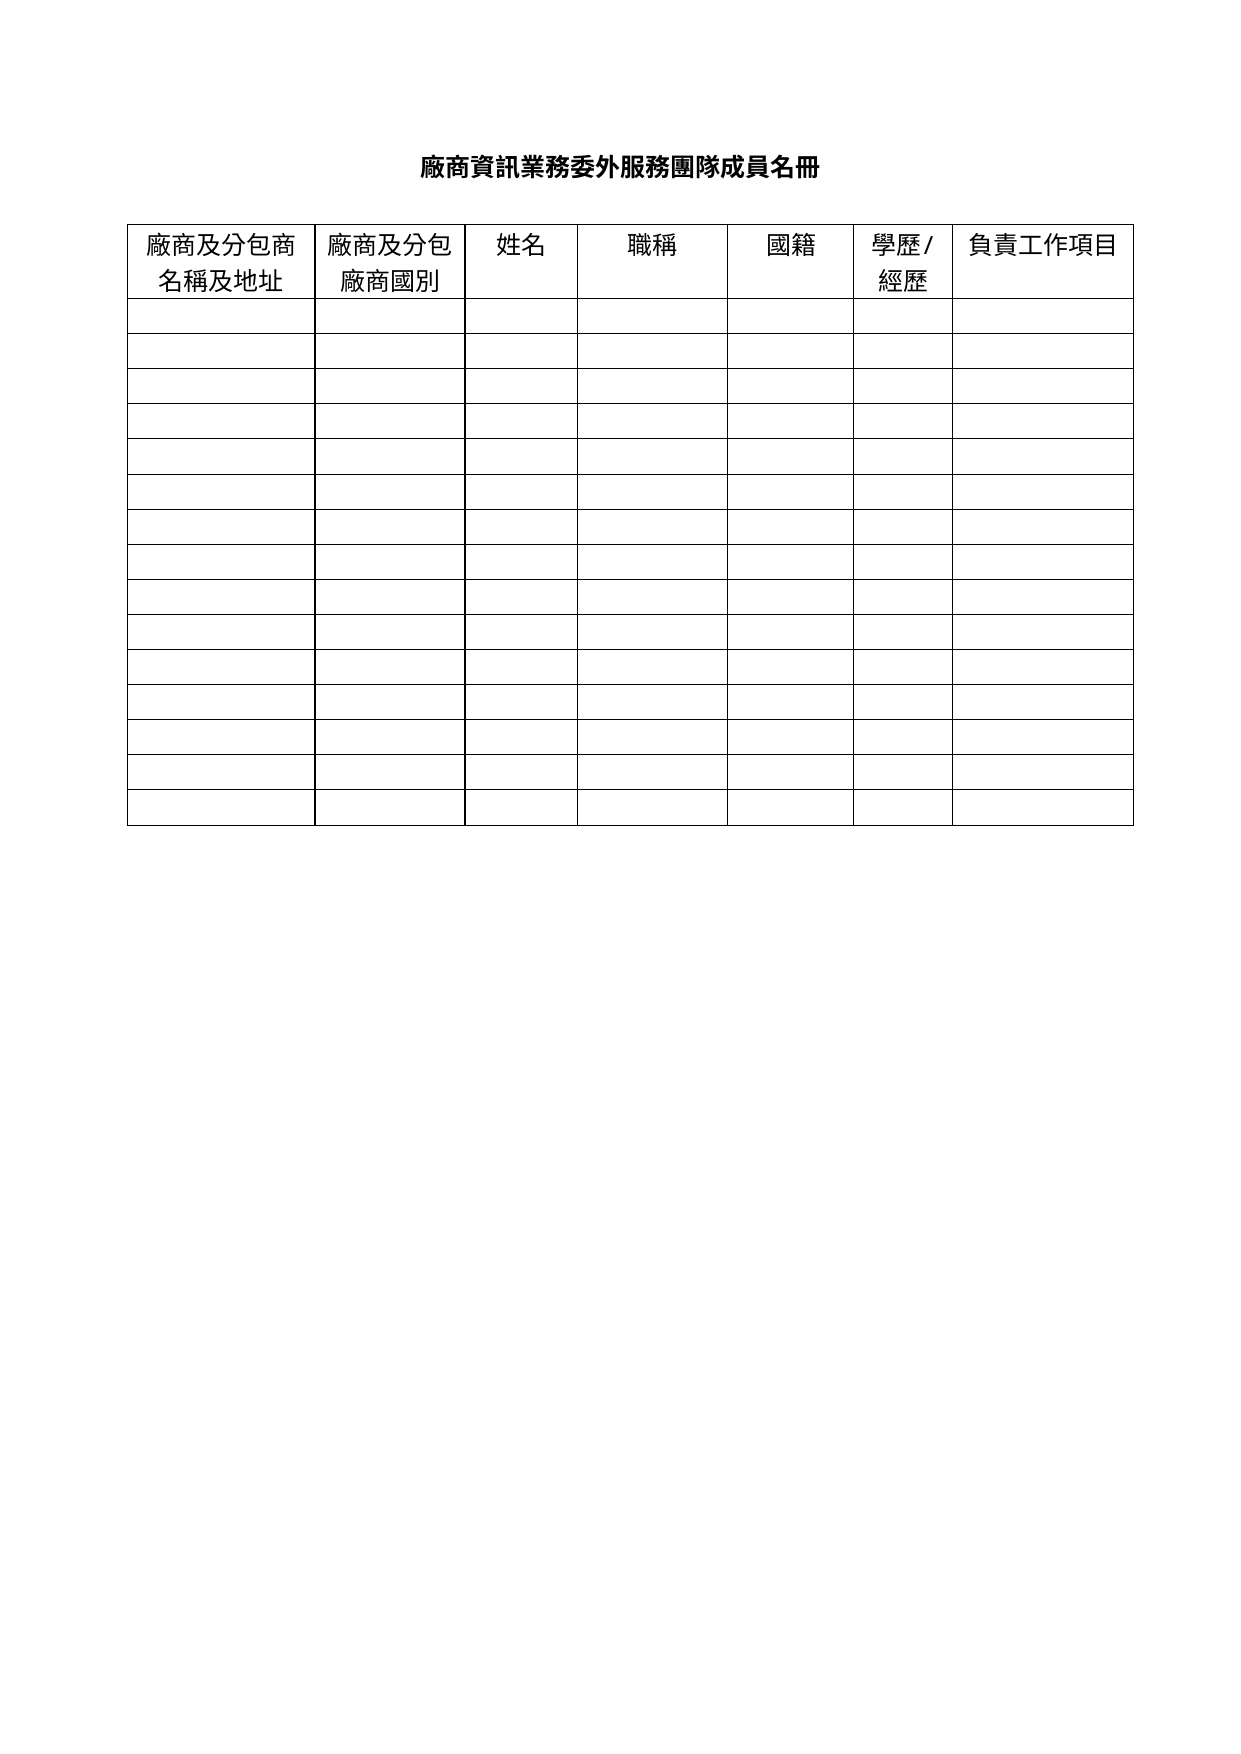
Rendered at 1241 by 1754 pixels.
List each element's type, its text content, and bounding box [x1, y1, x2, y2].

table_cell [953, 685, 1133, 719]
table_cell [854, 685, 952, 719]
table_cell [728, 685, 853, 719]
table_cell [578, 720, 727, 754]
table_cell [953, 510, 1133, 544]
table_cell [316, 404, 464, 438]
table_cell [854, 720, 952, 754]
table_cell [466, 790, 577, 824]
table_header 姓名 [466, 225, 577, 298]
table_cell [316, 720, 464, 754]
table_cell [128, 510, 314, 544]
table_cell [578, 650, 727, 684]
table_cell [854, 334, 952, 368]
table_cell [854, 615, 952, 649]
table_cell [466, 475, 577, 508]
table_cell [953, 615, 1133, 649]
table_cell [854, 404, 952, 438]
table_cell [316, 650, 464, 684]
table_cell [466, 545, 577, 579]
table_cell [128, 580, 314, 614]
table_cell [466, 685, 577, 719]
table_cell [854, 755, 952, 789]
table_cell [466, 615, 577, 649]
table_cell [316, 615, 464, 649]
subtitle 廠商資訊業務委外服務團隊成員名冊 [130, 122, 1110, 184]
table_cell [728, 790, 853, 824]
table_cell [953, 790, 1133, 824]
table_header 國籍 [728, 225, 853, 298]
table_cell [128, 720, 314, 754]
table_cell [466, 510, 577, 544]
table_cell [316, 510, 464, 544]
table_cell [728, 299, 853, 333]
table_cell [953, 369, 1133, 403]
table_cell [316, 755, 464, 789]
table_cell [466, 299, 577, 333]
table_cell [854, 545, 952, 579]
table_cell [128, 299, 314, 333]
table_cell [728, 475, 853, 508]
table_cell [728, 580, 853, 614]
table_cell [128, 685, 314, 719]
table_cell [953, 545, 1133, 579]
table_header 職稱 [578, 225, 727, 298]
table_cell [728, 510, 853, 544]
table_cell [578, 510, 727, 544]
table_cell [728, 755, 853, 789]
table_cell [316, 369, 464, 403]
table_header 學歷/經歷 [854, 225, 952, 298]
table_cell [728, 545, 853, 579]
table_header 廠商及分包廠商國別 [316, 225, 464, 298]
table_cell [316, 580, 464, 614]
table_cell [316, 299, 464, 333]
table_cell [128, 545, 314, 579]
table_cell [316, 439, 464, 473]
table_cell [953, 404, 1133, 438]
table_cell [578, 545, 727, 579]
table_cell [728, 404, 853, 438]
table_cell [128, 615, 314, 649]
table_cell [728, 334, 853, 368]
table_cell [316, 685, 464, 719]
table_cell [953, 475, 1133, 508]
table_cell [578, 404, 727, 438]
table_cell [953, 299, 1133, 333]
table_cell [128, 404, 314, 438]
table_cell [128, 334, 314, 368]
table_cell [953, 720, 1133, 754]
table_cell [316, 475, 464, 508]
table_cell [578, 369, 727, 403]
table_cell [128, 650, 314, 684]
table_cell [854, 650, 952, 684]
table_cell [728, 650, 853, 684]
table_cell [466, 650, 577, 684]
table_cell [854, 790, 952, 824]
table_cell [854, 510, 952, 544]
table_cell [578, 334, 727, 368]
table_cell [953, 755, 1133, 789]
table_cell [578, 755, 727, 789]
table_cell [854, 299, 952, 333]
table_cell [854, 475, 952, 508]
table_header 負責工作項目 [953, 225, 1133, 298]
table_cell [953, 580, 1133, 614]
table_cell [316, 545, 464, 579]
table_cell [128, 755, 314, 789]
table_cell [578, 299, 727, 333]
table_cell [953, 334, 1133, 368]
table_cell [466, 404, 577, 438]
table_cell [854, 580, 952, 614]
table_cell [953, 650, 1133, 684]
table_cell [128, 475, 314, 508]
table_header 廠商及分包商名稱及地址 [128, 225, 314, 298]
table_cell [578, 580, 727, 614]
table_cell [728, 720, 853, 754]
table_cell [854, 439, 952, 473]
table_cell [128, 369, 314, 403]
table_cell [578, 475, 727, 508]
table_cell [728, 369, 853, 403]
table_cell [854, 369, 952, 403]
table_cell [128, 790, 314, 824]
table_cell [466, 580, 577, 614]
table_cell [578, 685, 727, 719]
table_cell [578, 790, 727, 824]
table_cell [316, 790, 464, 824]
table_cell [728, 439, 853, 473]
table_cell [466, 720, 577, 754]
table_cell [466, 334, 577, 368]
table_cell [578, 615, 727, 649]
table_cell [578, 439, 727, 473]
table_cell [466, 439, 577, 473]
table_cell [466, 369, 577, 403]
table_cell [466, 755, 577, 789]
table_cell [728, 615, 853, 649]
table_cell [128, 439, 314, 473]
table_cell [953, 439, 1133, 473]
table_cell [316, 334, 464, 368]
